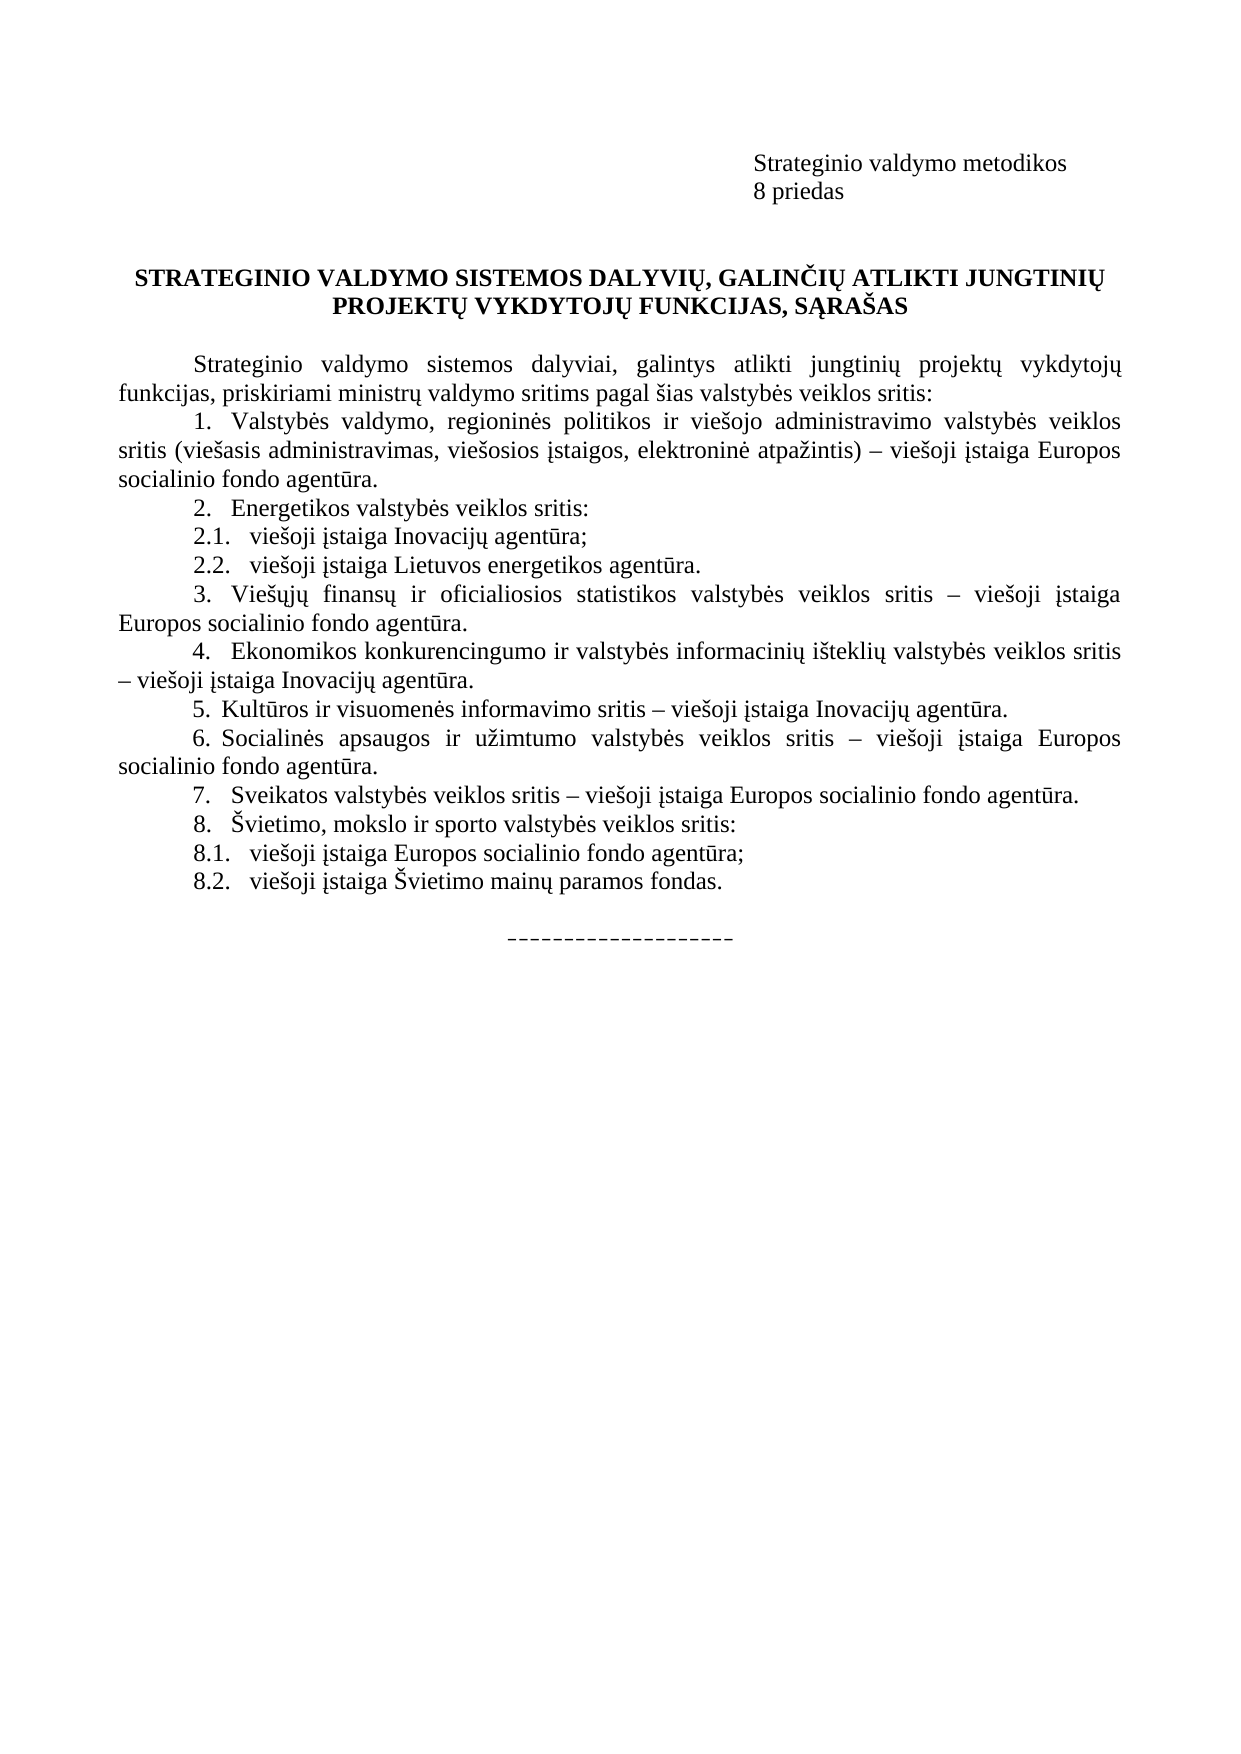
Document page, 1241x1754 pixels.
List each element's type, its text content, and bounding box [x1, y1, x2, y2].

text 6. Socialinės apsaugos ir užimtumo valstybės veiklos sritis – viešoji įstaiga Europos socialinio fondo agentūra. [118, 723, 1122, 780]
text –––––––––––––––––––– [118, 924, 1122, 952]
text 7. Sveikatos valstybės veiklos sritis – viešoji įstaiga Europos socialinio fondo agentūra. [118, 780, 1122, 809]
text 8. Švietimo, mokslo ir sporto valstybės veiklos sritis: [118, 809, 1122, 838]
text 2.2. viešoji įstaiga Lietuvos energetikos agentūra. [118, 550, 1122, 579]
text 5. Kultūros ir visuomenės informavimo sritis – viešoji įstaiga Inovacijų agentūra. [118, 694, 1122, 723]
text 1. Valstybės valdymo, regioninės politikos ir viešojo administravimo valstybės veiklos sritis (viešasis administravimas, viešosios įstaigos, elektroninė atpažintis) – viešoji įstaiga Europos socialinio fondo agentūra. [118, 406, 1122, 493]
text 8 priedas [118, 176, 1122, 205]
text STRATEGINIO VALDYMO SISTEMOS DALYVIŲ, GALINČIŲ ATLIKTI JUNGTINIŲ PROJEKTŲ VYKDYTOJŲ FUNKCIJAS, SĄRAŠAS [118, 263, 1122, 320]
text 2. Energetikos valstybės veiklos sritis: [118, 493, 1122, 521]
text 8.2. viešoji įstaiga Švietimo mainų paramos fondas. [118, 866, 1122, 895]
text Strateginio valdymo sistemos dalyviai, galintys atlikti jungtinių projektų vykdytojų funkcijas, priskiriami ministrų valdymo sritims pagal šias valstybės veiklos sritis: [118, 349, 1122, 406]
text Strateginio valdymo metodikos [118, 148, 1122, 176]
text 3. Viešųjų finansų ir oficialiosios statistikos valstybės veiklos sritis – viešoji įstaiga Europos socialinio fondo agentūra. [118, 579, 1122, 636]
text 4. Ekonomikos konkurencingumo ir valstybės informacinių išteklių valstybės veiklos sritis – viešoji įstaiga Inovacijų agentūra. [118, 636, 1122, 694]
text 2.1. viešoji įstaiga Inovacijų agentūra; [118, 521, 1122, 550]
text 8.1. viešoji įstaiga Europos socialinio fondo agentūra; [118, 838, 1122, 866]
